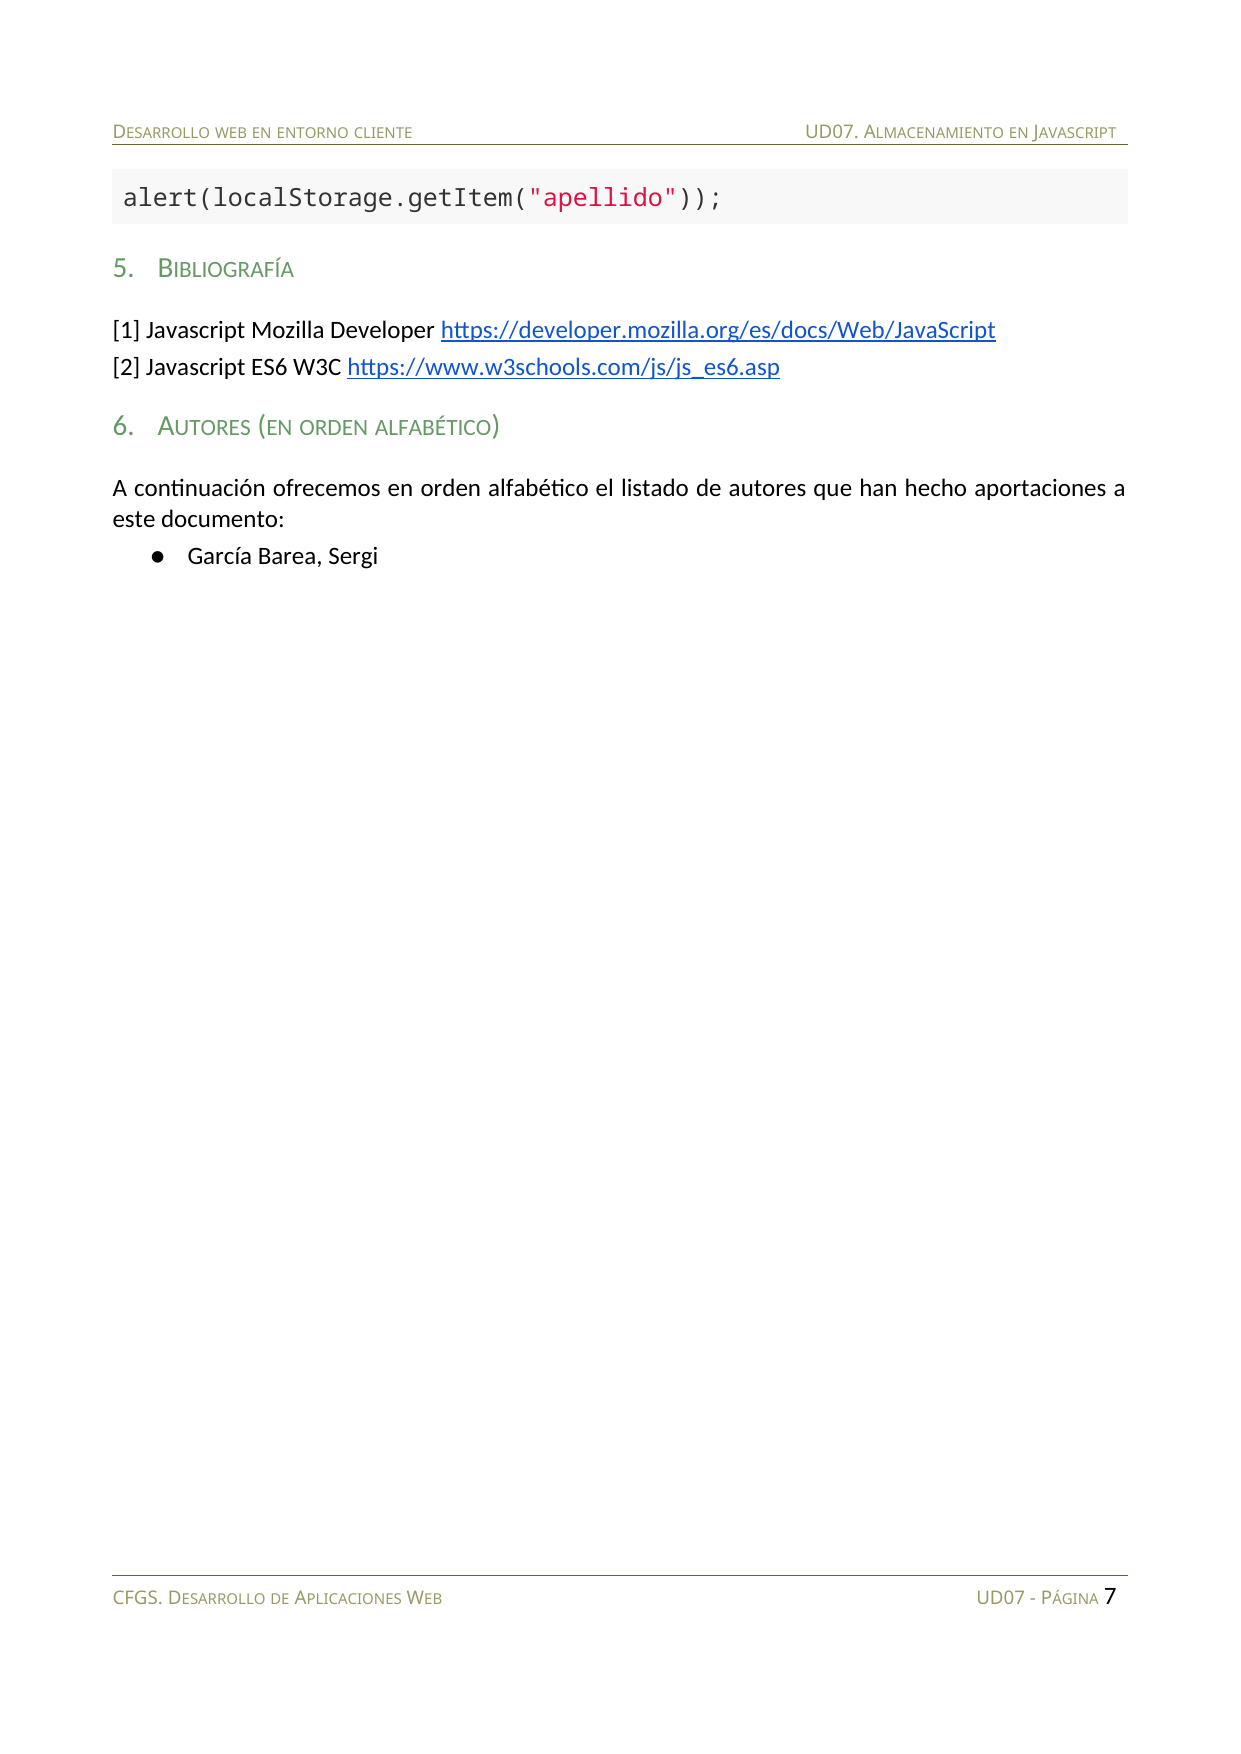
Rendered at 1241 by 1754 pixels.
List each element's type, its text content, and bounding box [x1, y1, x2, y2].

text [2] Javascript ES6 W3C https://www.w3schools.com/js/js_es6.asp [112, 351, 1128, 382]
subtitle Bibliografía [112, 249, 1128, 284]
table_header alert(localStorage.getItem("apellido")); [112, 169, 1128, 224]
list García Barea, Sergi [150, 540, 1128, 571]
subtitle Autores (en orden alfabético) [112, 407, 1128, 442]
text A continuación ofrecemos en orden alfabético el listado de autores que han hecho aportaciones a este documento: [112, 472, 1128, 533]
text [1] Javascript Mozilla Developer https://developer.mozilla.org/es/docs/Web/JavaScript [112, 314, 1128, 345]
